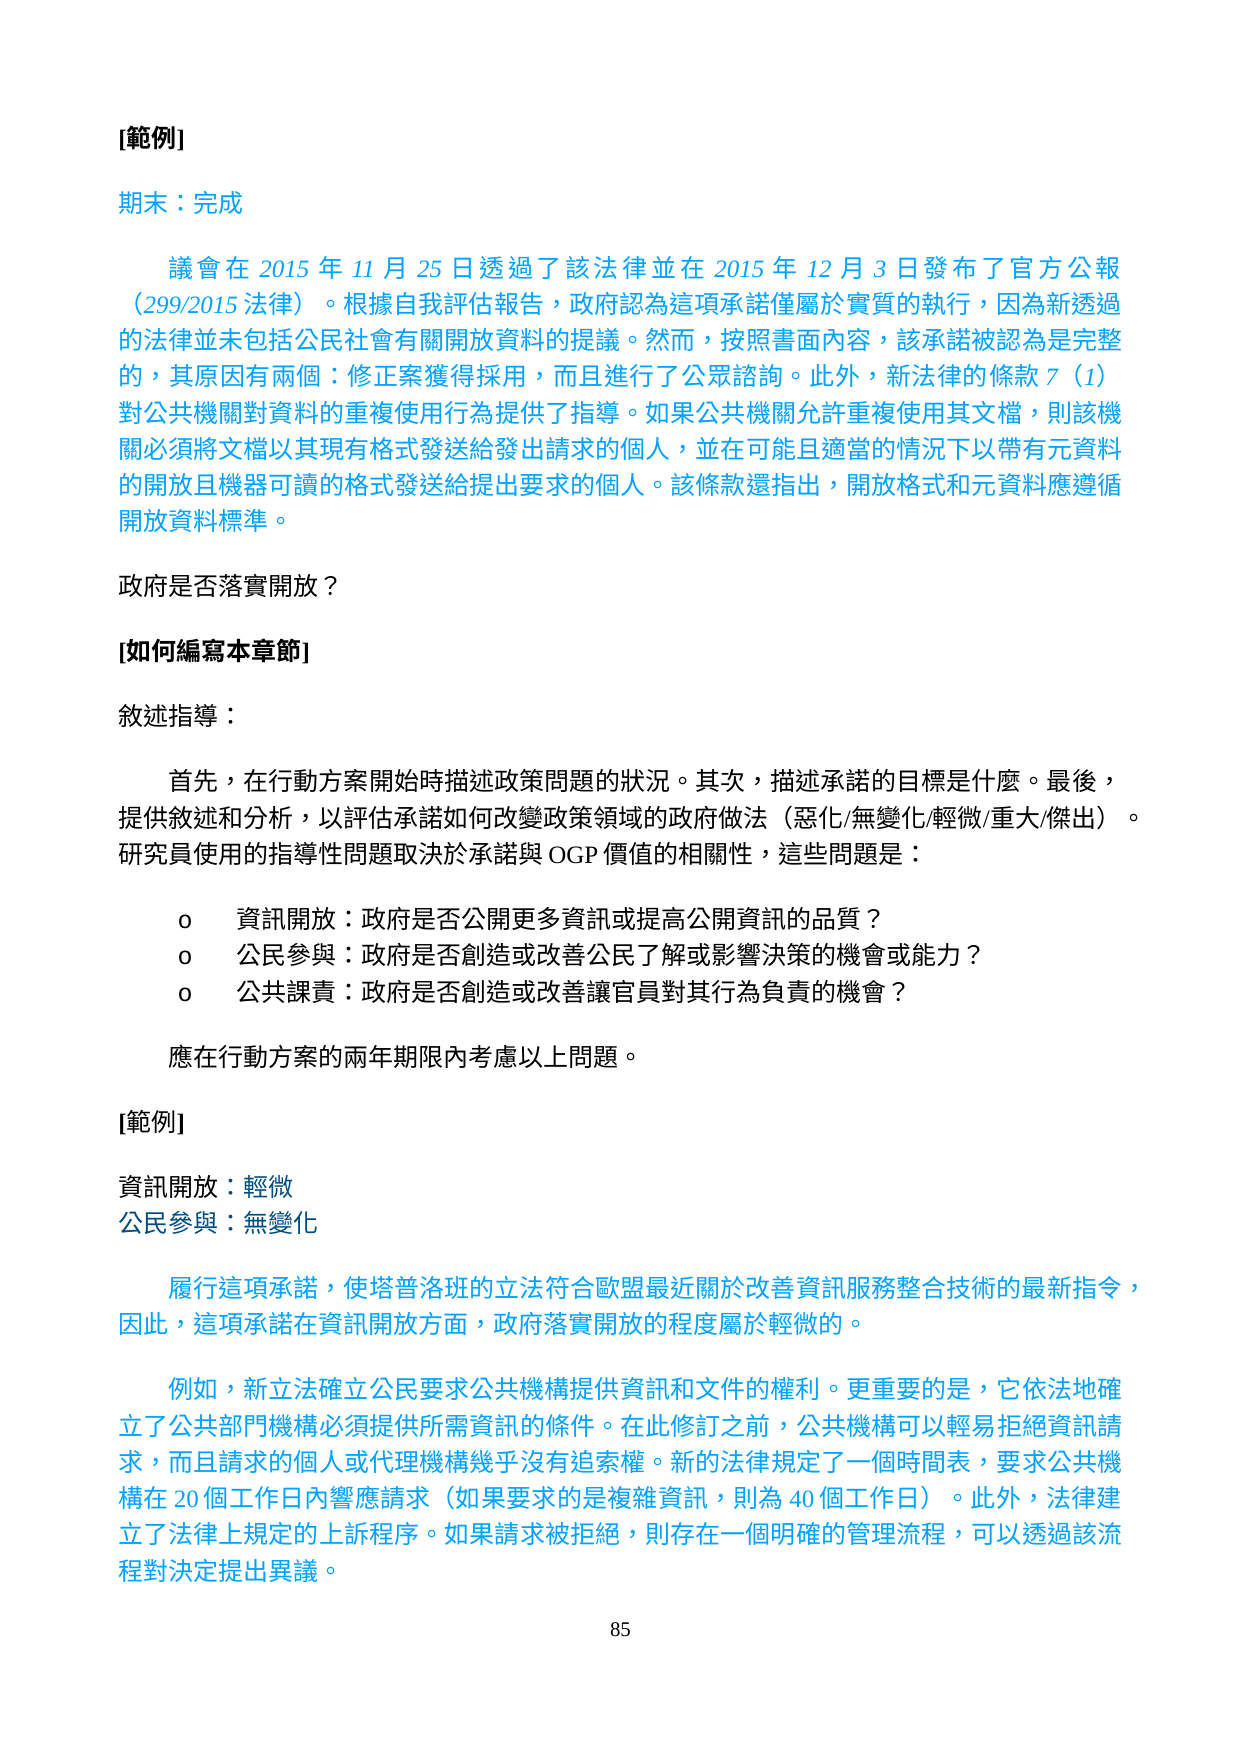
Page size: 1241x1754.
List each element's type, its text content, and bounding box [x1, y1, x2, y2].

text [範例] [118, 118, 1122, 154]
text 議會在2015年11月25日透過了該法律並在2015年12月3日發布了官方公報（299/2015法律）。根據自我評估報告，政府認為這項承諾僅屬於實質的執行，因為新透過的法律並未包括公民社會有關開放資料的提議。然而，按照書面內容，該承諾被認為是完整的，其原因有兩個：修正案獲得採用，而且進行了公眾諮詢。此外，新法律的條款7（1）對公共機關對資料的重複使用行為提供了指導。如果公共機關允許重複使用其文檔，則該機關必須將文檔以其現有格式發送給發出請求的個人，並在可能且適當的情況下以帶有元資料的開放且機器可讀的格式發送給提出要求的個人。該條款還指出，開放格式和元資料應遵循開放資料標準。 [118, 248, 1122, 538]
text 應在行動方案的兩年期限內考慮以上問題。 [118, 1037, 1122, 1074]
text 首先，在行動方案開始時描述政策問題的狀況。其次，描述承諾的目標是什麼。最後，提供敘述和分析，以評估承諾如何改變政策領域的政府做法（惡化/無變化/輕微/重大/傑出）。研究員使用的指導性問題取決於承諾與OGP價值的相關性，這些問題是： [118, 762, 1122, 871]
list 資訊開放：政府是否公開更多資訊或提高公開資訊的品質？ [177, 899, 1122, 936]
text 期末：完成 [118, 183, 1122, 219]
text 履行這項承諾，使塔普洛班的立法符合歐盟最近關於改善資訊服務整合技術的最新指令，因此，這項承諾在資訊開放方面，政府落實開放的程度屬於輕微的。 [118, 1269, 1122, 1341]
text 敘述指導： [118, 697, 1122, 733]
text 例如，新立法確立公民要求公共機構提供資訊和文件的權利。更重要的是，它依法地確立了公共部門機構必須提供所需資訊的條件。在此修訂之前，公共機構可以輕易拒絕資訊請求，而且請求的個人或代理機構幾乎沒有追索權。新的法律規定了一個時間表，要求公共機構在20個工作日內響應請求（如果要求的是複雜資訊，則為40個工作日）。此外，法律建立了法律上規定的上訴程序。如果請求被拒絕，則存在一個明確的管理流程，可以透過該流程對決定提出異議。 [118, 1370, 1122, 1587]
subtitle 政府是否落實開放？ [118, 567, 1122, 603]
list 公民參與：政府是否創造或改善公民了解或影響決策的機會或能力？ [177, 936, 1122, 972]
text [如何編寫本章節] [118, 632, 1122, 668]
list 公共課責：政府是否創造或改善讓官員對其行為負責的機會？ [177, 972, 1122, 1009]
text 公民參與：無變化 [118, 1204, 1122, 1240]
text [範例] [118, 1102, 1122, 1139]
text 資訊開放：輕微 [118, 1167, 1122, 1204]
